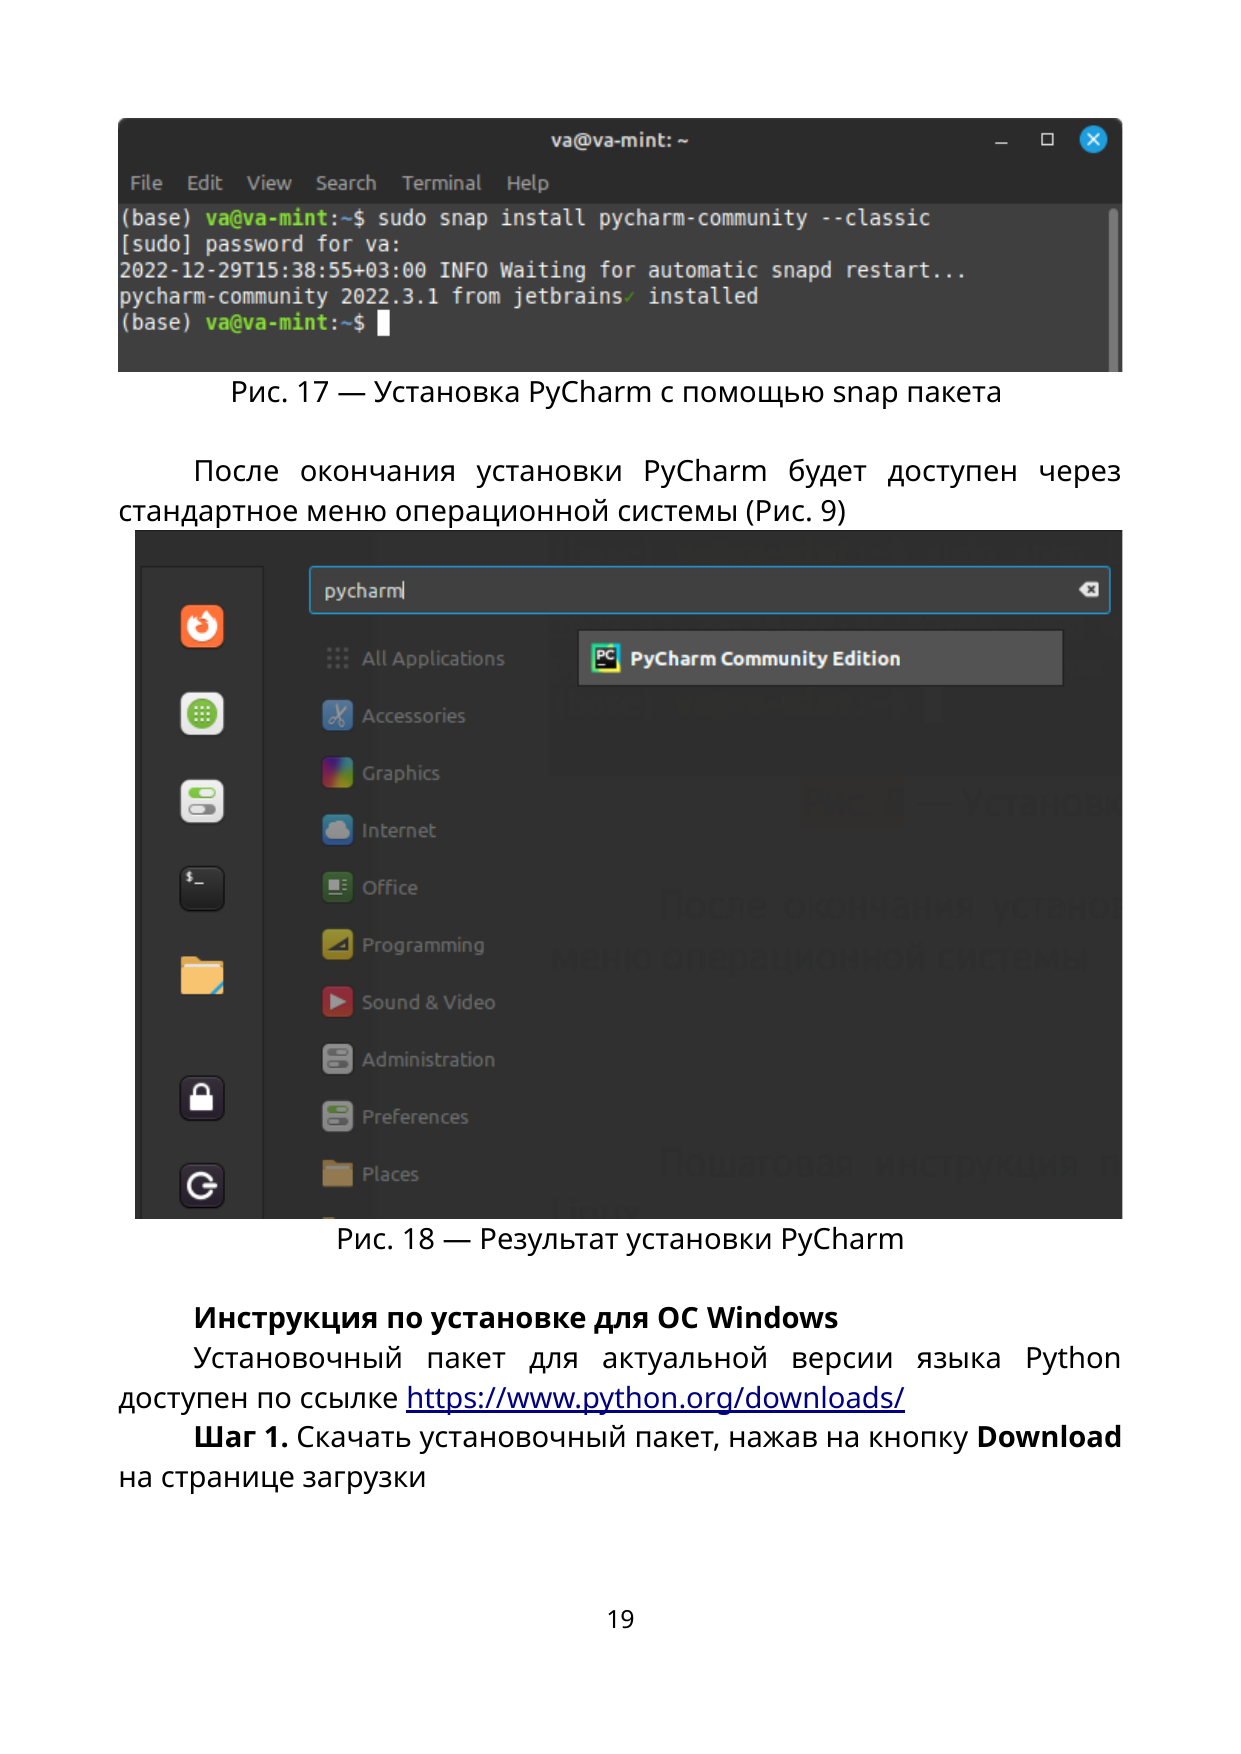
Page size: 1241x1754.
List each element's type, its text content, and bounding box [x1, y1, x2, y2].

text Шаг 1. Скачать установочный пакет, нажав на кнопку Download на странице загрузки [118, 1417, 1122, 1496]
text Установочный пакет для актуальной версии языка Python доступен по ссылке https://www.python.org/downloads/ [118, 1337, 1122, 1417]
text Инструкция по установке для ОС Windows [118, 1297, 1122, 1337]
picture [118, 118, 1123, 372]
text Рис. 18 — Результат установки PyCharm [118, 1219, 1122, 1258]
picture [135, 530, 1123, 1219]
text Рис. 17 — Установка PyCharm с помощью snap пакета [118, 372, 1122, 411]
text После окончания установки PyCharm будет доступен через стандартное меню операционной системы (Рис. 9) [118, 451, 1122, 530]
